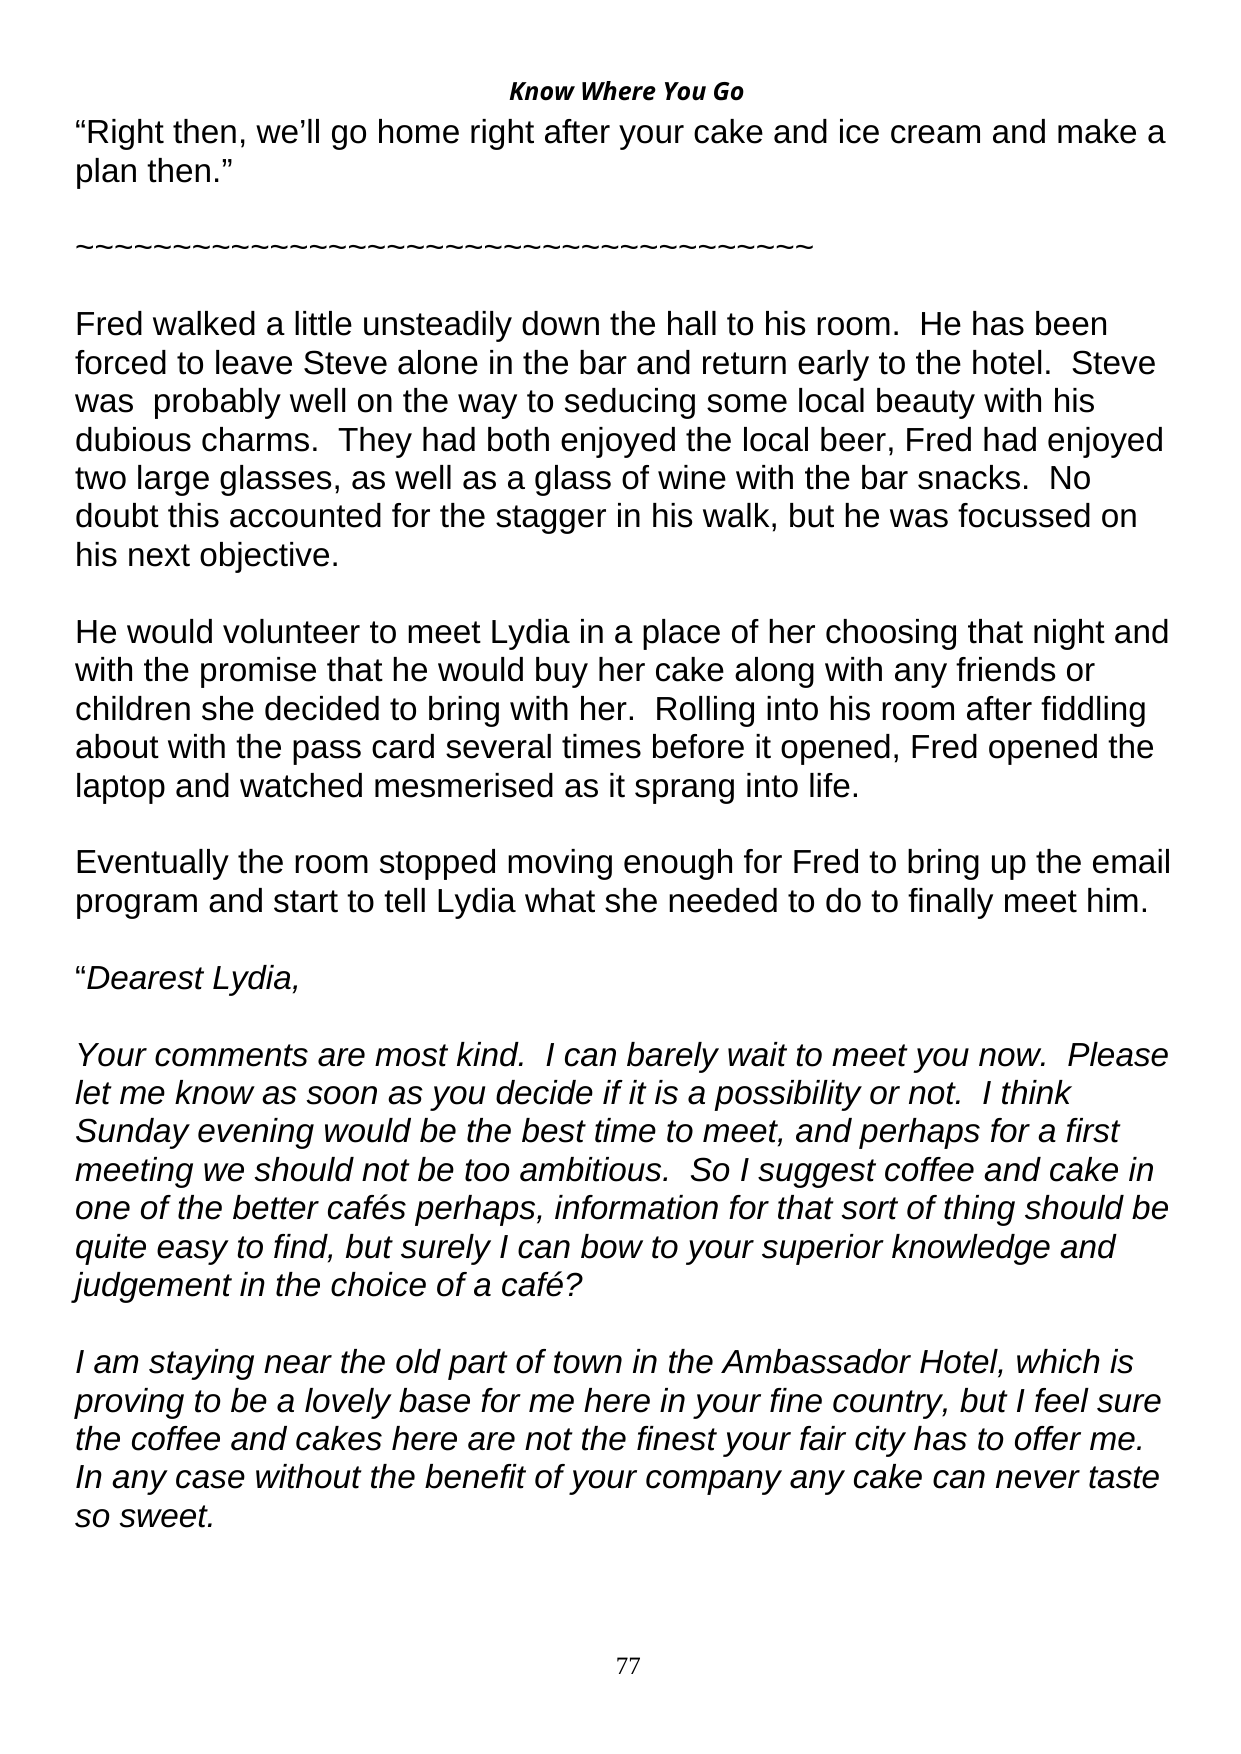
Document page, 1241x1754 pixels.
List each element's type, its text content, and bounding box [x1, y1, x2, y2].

text I am staying near the old part of town in the Ambassador Hotel, which is proving to be a lovely base for me here in your fine country, but I feel sure the coffee and cakes here are not the finest your fair city has to offer me. In any case without the benefit of your company any cake can never taste so sweet. [75, 1342, 1181, 1534]
text Fred walked a little unsteadily down the hall to his room. He has been forced to leave Steve alone in the bar and return early to the hotel. Steve was probably well on the way to seducing some local beauty with his dubious charms. They had both enjoyed the local beer, Fred had enjoyed two large glasses, as well as a glass of wine with the bar snacks. No doubt this accounted for the stagger in his walk, but he was focussed on his next objective. [75, 304, 1181, 573]
text “Dearest Lydia, [75, 958, 1181, 996]
text Eventually the room stopped moving enough for Fred to bring up the email program and start to tell Lydia what she needed to do to finally meet him. [75, 842, 1181, 919]
text ~~~~~~~~~~~~~~~~~~~~~~~~~~~~~~~~~~~~~~ [75, 227, 1181, 266]
text “Right then, we’ll go home right after your cake and ice cream and make a plan then.” [75, 112, 1181, 189]
text Your comments are most kind. I can barely wait to meet you now. Please let me know as soon as you decide if it is a possibility or not. I think Sunday evening would be the best time to meet, and perhaps for a first meeting we should not be too ambitious. So I suggest coffee and cake in one of the better cafés perhaps, information for that sort of thing should be quite easy to find, but surely I can bow to your superior knowledge and judgement in the choice of a café? [75, 1035, 1181, 1304]
text He would volunteer to meet Lydia in a place of her choosing that night and with the promise that he would buy her cake along with any friends or children she decided to bring with her. Rolling into his room after fiddling about with the pass card several times before it opened, Fred opened the laptop and watched mesmerised as it sprang into life. [75, 612, 1181, 804]
